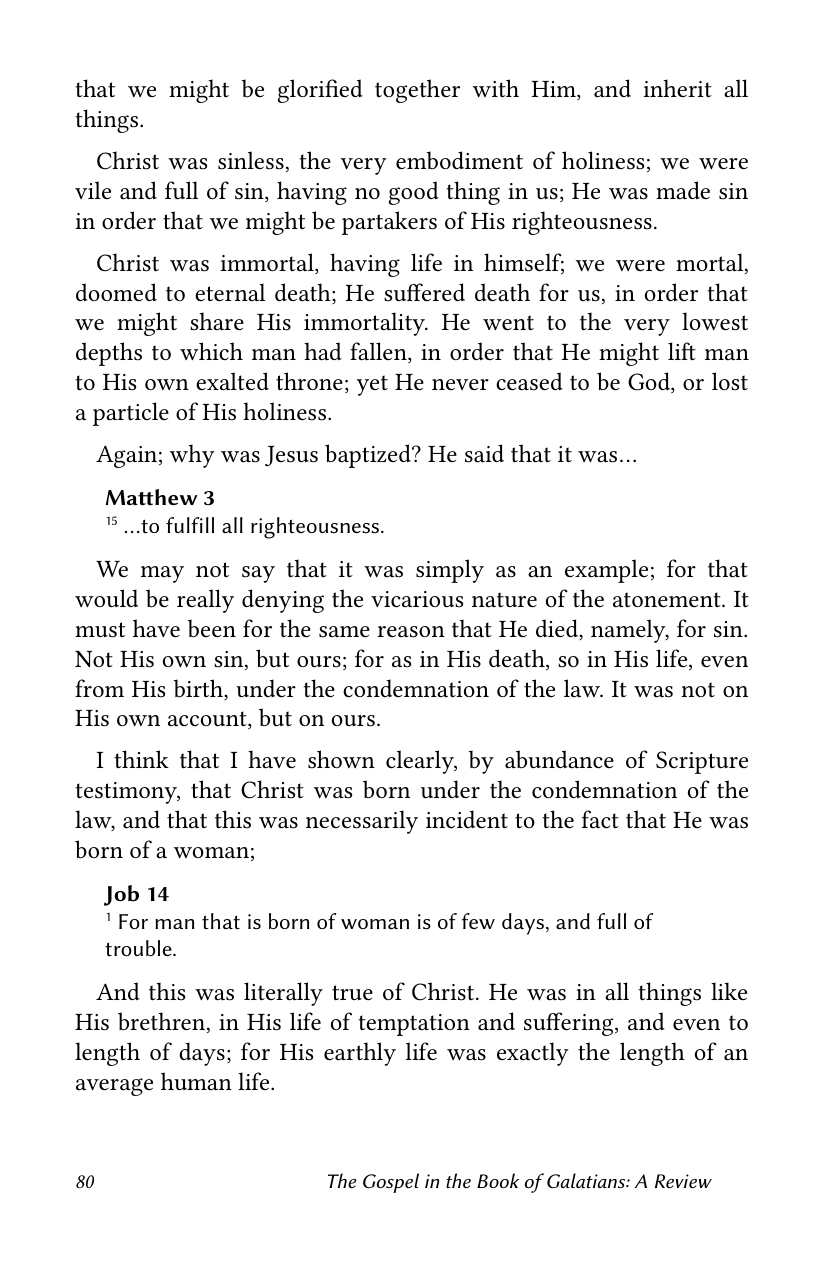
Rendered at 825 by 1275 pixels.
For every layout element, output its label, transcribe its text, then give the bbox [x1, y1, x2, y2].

text Job 14 [105, 881, 750, 907]
text We may not say that it was simply as an example; for that would be really denying the vicarious nature of the atonement. It must have been for the same reason that He died, namely, for sin. Not His own sin, but ours; for as in His death, so in His life, even from His birth, under the condemnation of the law. It was not on His own account, but on ours. [75, 555, 750, 733]
text Christ was sinless, the very embodiment of holiness; we were vile and full of sin, having no good thing in us; He was made sin in order that we might be partakers of His righteousness. [75, 147, 750, 235]
text that we might be glorified together with Him, and inherit all things. [75, 75, 750, 133]
text Christ was immortal, having life in himself; we were mortal, doomed to eternal death; He suffered death for us, in order that we might share His immortality. He went to the very lowest depths to which man had fallen, in order that He might lift man to His own exalted throne; yet He never ceased to be God, or lost a particle of His holiness. [75, 249, 750, 427]
text 15 ...to fulfill all righteousness. [105, 513, 720, 539]
text Again; why was Jesus baptized? He said that it was… [75, 440, 750, 469]
text I think that I have shown clearly, by abundance of Scripture testimony, that Christ was born under the condemnation of the law, and that this was necessarily incident to the fact that He was born of a woman; [75, 746, 750, 865]
text Matthew 3 [105, 485, 750, 511]
text And this was literally true of Christ. He was in all things like His brethren, in His life of temptation and suffering, and even to length of days; for His earthly life was exactly the length of an average human life. [75, 978, 750, 1097]
text 1 For man that is born of woman is of few days, and full of trouble. [105, 909, 720, 962]
